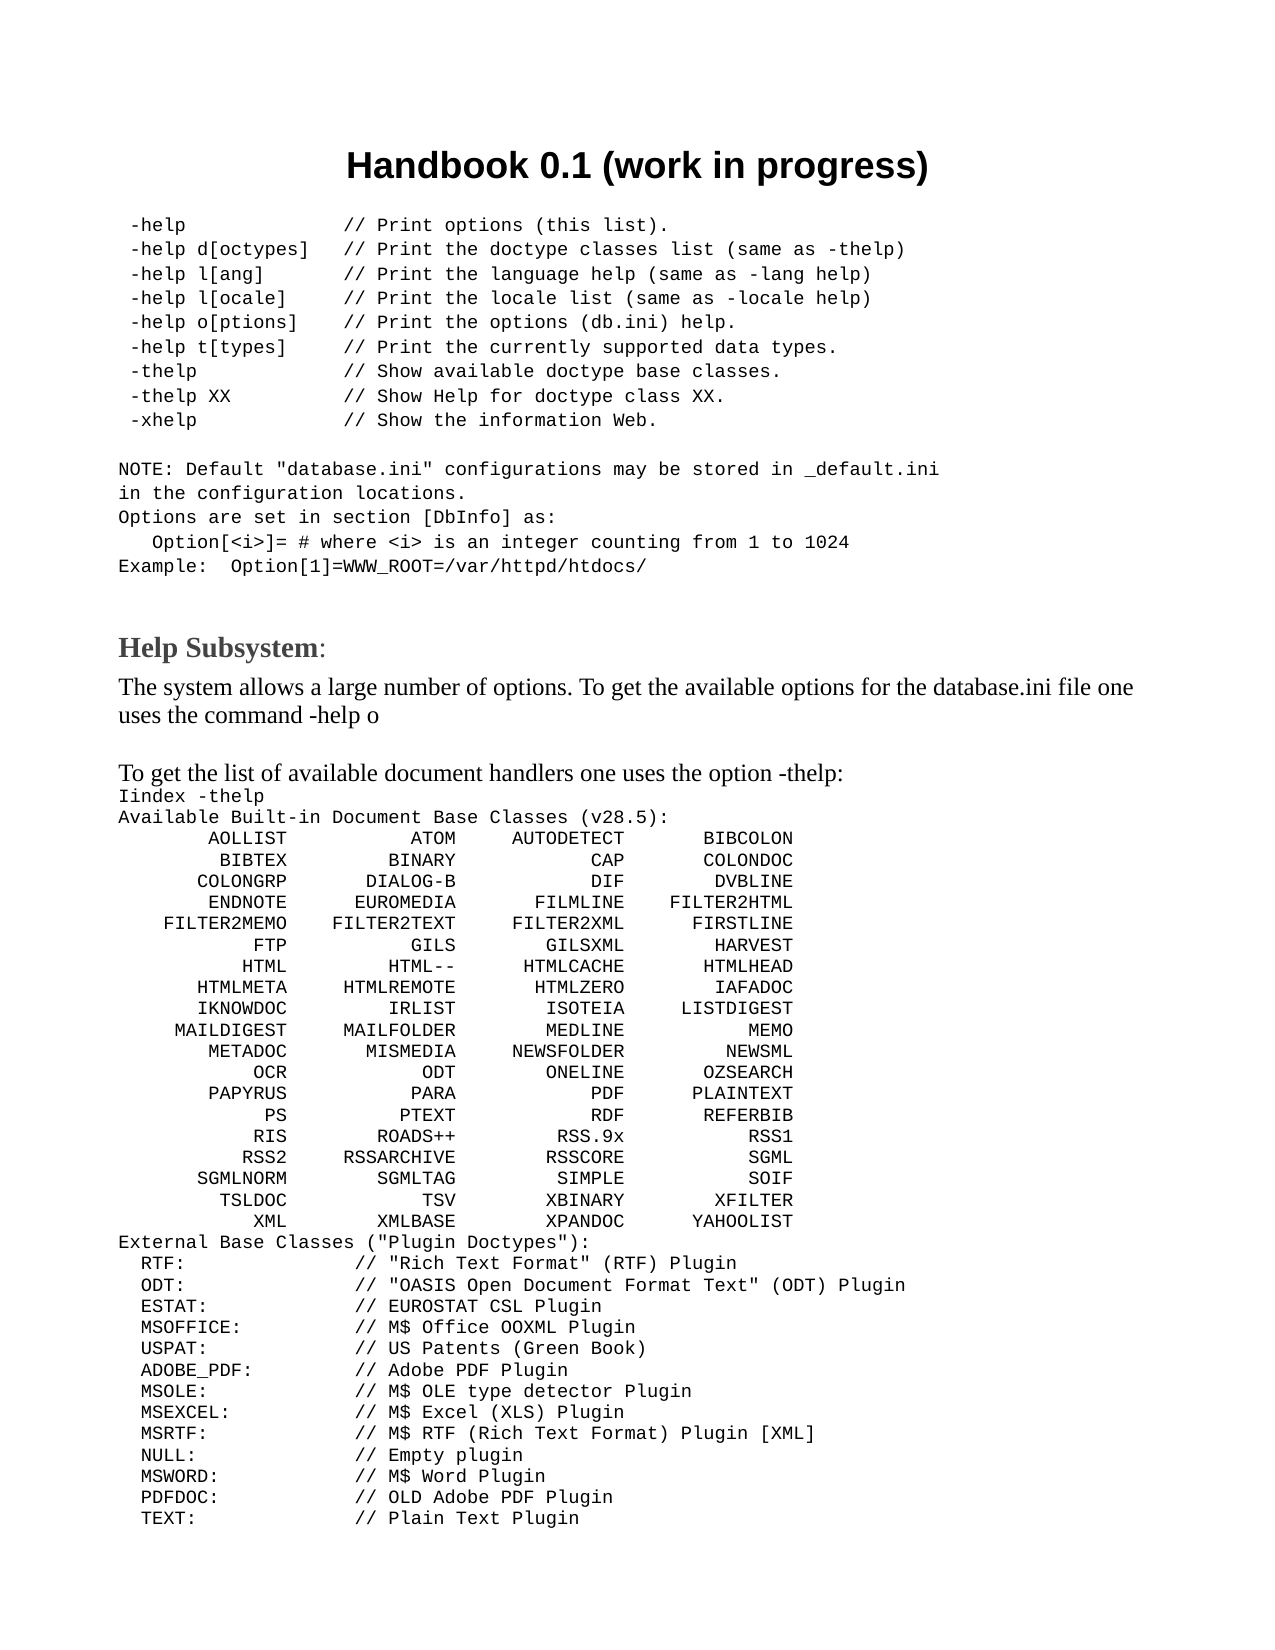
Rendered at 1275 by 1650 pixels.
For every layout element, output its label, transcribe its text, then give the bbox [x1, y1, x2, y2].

text SGMLNORM SGMLTAG SIMPLE SOIF [118, 1169, 1157, 1190]
text PDFDOC: // OLD Adobe PDF Plugin [118, 1488, 1157, 1509]
text MSEXCEL: // M$ Excel (XLS) Plugin [118, 1403, 1157, 1424]
text ENDNOTE EUROMEDIA FILMLINE FILTER2HTML [118, 893, 1157, 914]
text FILTER2MEMO FILTER2TEXT FILTER2XML FIRSTLINE [118, 914, 1157, 935]
text MAILDIGEST MAILFOLDER MEDLINE MEMO [118, 1020, 1157, 1042]
text IKNOWDOC IRLIST ISOTEIA LISTDIGEST [118, 999, 1157, 1020]
text ODT: // "OASIS Open Document Format Text" (ODT) Plugin [118, 1275, 1157, 1297]
text BIBTEX BINARY CAP COLONDOC [118, 850, 1157, 872]
text FTP GILS GILSXML HARVEST [118, 935, 1157, 957]
subtitle Help Subsystem: [118, 630, 1157, 663]
text PAPYRUS PARA PDF PLAINTEXT [118, 1084, 1157, 1105]
text External Base Classes ("Plugin Doctypes"): [118, 1233, 1157, 1254]
text NOTE: Default "database.ini" configurations may be stored in _default.ini [118, 459, 1157, 481]
text in the configuration locations. [118, 484, 1157, 505]
text MSWORD: // M$ Word Plugin [118, 1467, 1157, 1488]
text HTMLMETA HTMLREMOTE HTMLZERO IAFADOC [118, 978, 1157, 999]
text ADOBE_PDF: // Adobe PDF Plugin [118, 1360, 1157, 1382]
text Options are set in section [DbInfo] as: [118, 508, 1157, 529]
text Available Built-in Document Base Classes (v28.5): [118, 808, 1157, 829]
text MSOLE: // M$ OLE type detector Plugin [118, 1382, 1157, 1403]
text -help l[ang] // Print the language help (same as -lang help) [118, 264, 1157, 286]
text RTF: // "Rich Text Format" (RTF) Plugin [118, 1254, 1157, 1275]
text -thelp XX // Show Help for doctype class XX. [118, 386, 1157, 408]
text OCR ODT ONELINE OZSEARCH [118, 1063, 1157, 1084]
text -thelp // Show available doctype base classes. [118, 362, 1157, 383]
text The system allows a large number of options. To get the available options for the database.ini file one uses the command -help o [118, 672, 1157, 729]
text -xhelp // Show the information Web. [118, 411, 1157, 432]
text HTML HTML-- HTMLCACHE HTMLHEAD [118, 957, 1157, 978]
text RSS2 RSSARCHIVE RSSCORE SGML [118, 1148, 1157, 1169]
text Option[<i>]= # where <i> is an integer counting from 1 to 1024 [118, 533, 1157, 554]
text PS PTEXT RDF REFERBIB [118, 1105, 1157, 1127]
text -help t[types] // Print the currently supported data types. [118, 338, 1157, 359]
text XML XMLBASE XPANDOC YAHOOLIST [118, 1212, 1157, 1233]
text COLONGRP DIALOG-B DIF DVBLINE [118, 872, 1157, 893]
text METADOC MISMEDIA NEWSFOLDER NEWSML [118, 1042, 1157, 1063]
text Iindex -thelp [118, 787, 1157, 808]
text TEXT: // Plain Text Plugin [118, 1509, 1157, 1530]
text To get the list of available document handlers one uses the option -thelp: [118, 758, 1157, 787]
text TSLDOC TSV XBINARY XFILTER [118, 1190, 1157, 1212]
text -help d[octypes] // Print the doctype classes list (same as -thelp) [118, 240, 1157, 261]
text ESTAT: // EUROSTAT CSL Plugin [118, 1297, 1157, 1318]
text -help o[ptions] // Print the options (db.ini) help. [118, 313, 1157, 334]
text -help // Print options (this list). [118, 216, 1157, 237]
text USPAT: // US Patents (Green Book) [118, 1339, 1157, 1360]
text Example: Option[1]=WWW_ROOT=/var/httpd/htdocs/ [118, 557, 1157, 578]
text MSRTF: // M$ RTF (Rich Text Format) Plugin [XML] [118, 1424, 1157, 1445]
text MSOFFICE: // M$ Office OOXML Plugin [118, 1318, 1157, 1339]
text -help l[ocale] // Print the locale list (same as -locale help) [118, 289, 1157, 310]
text AOLLIST ATOM AUTODETECT BIBCOLON [118, 829, 1157, 850]
text RIS ROADS++ RSS.9x RSS1 [118, 1127, 1157, 1148]
text NULL: // Empty plugin [118, 1445, 1157, 1467]
